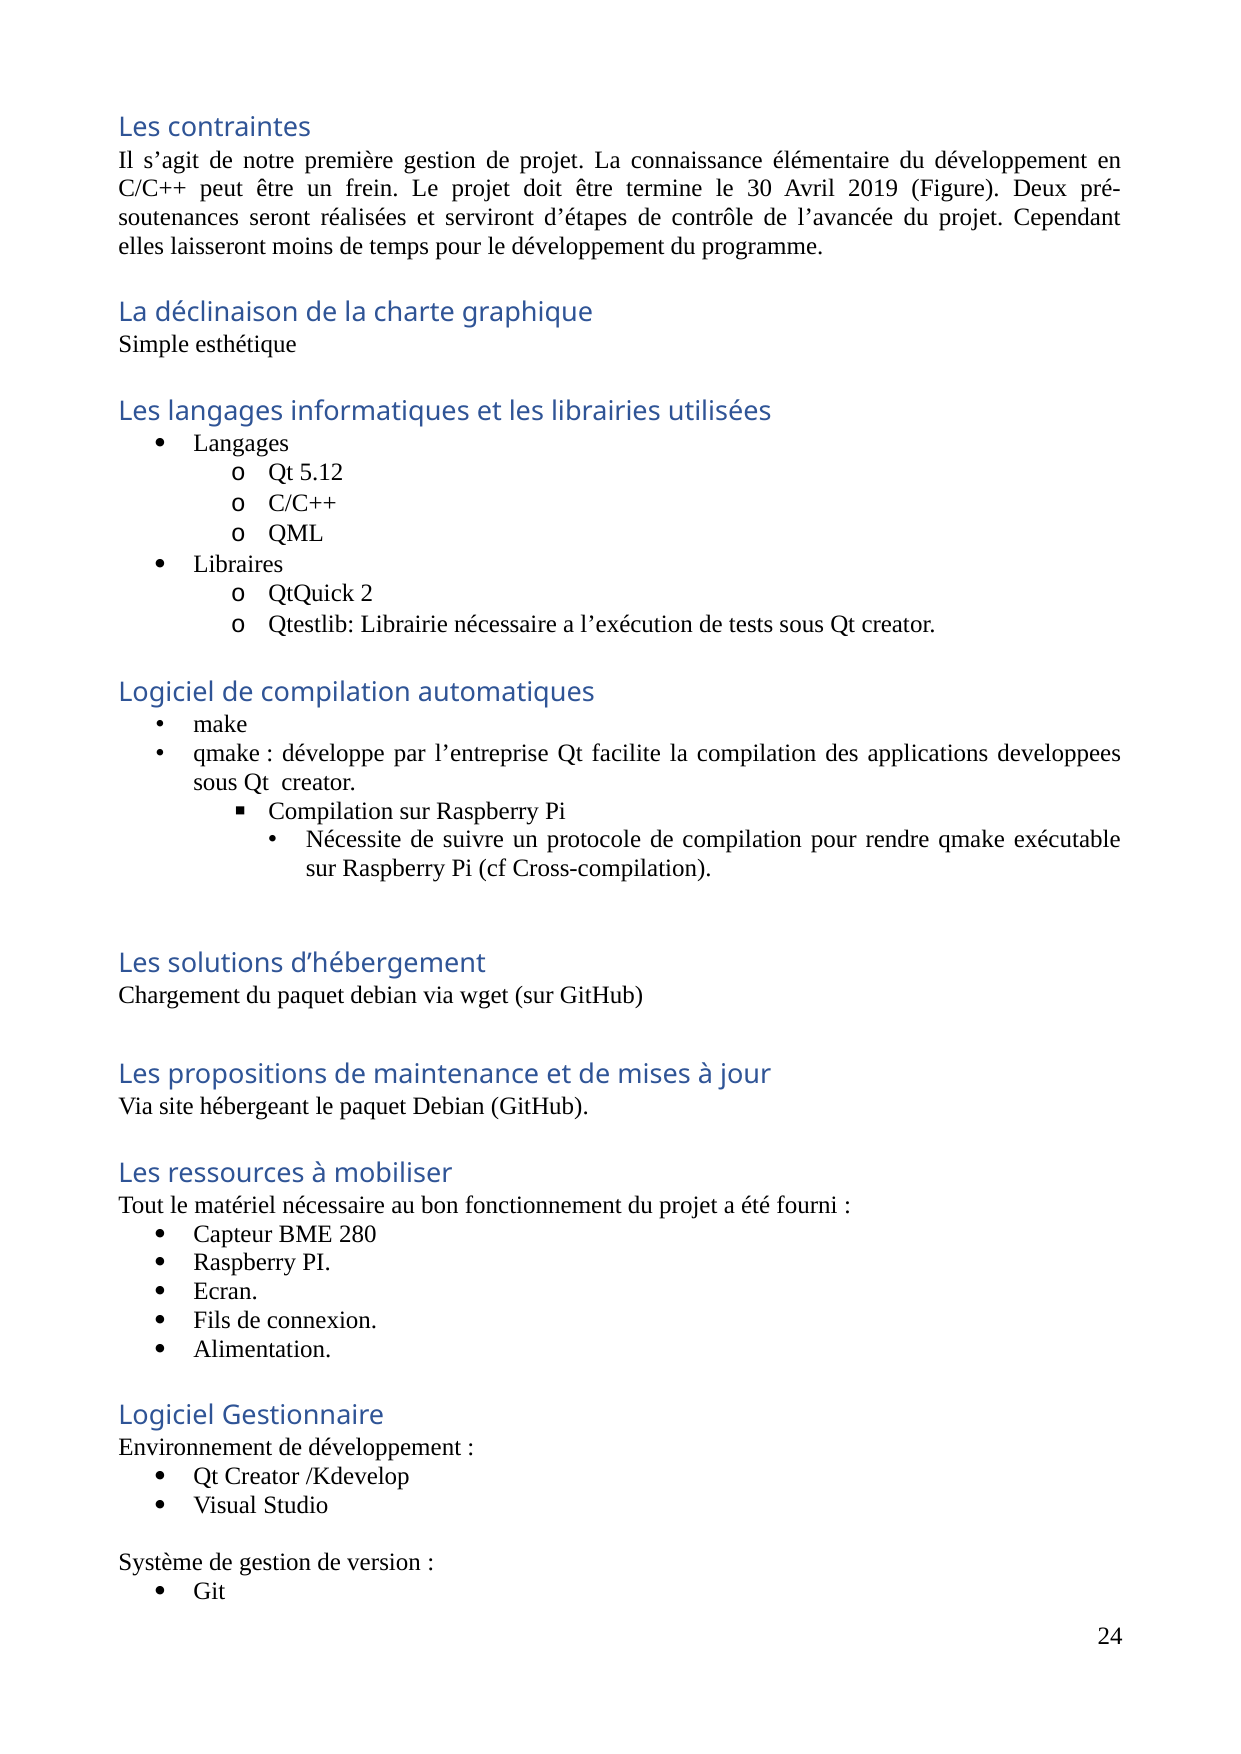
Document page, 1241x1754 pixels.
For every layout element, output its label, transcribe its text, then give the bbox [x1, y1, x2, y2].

text Tout le matériel nécessaire au bon fonctionnement du projet a été fourni : [118, 1190, 1122, 1219]
list Libraires [156, 549, 1122, 578]
subtitle Les contraintes [118, 108, 1122, 145]
subtitle Les solutions d’hébergement [118, 944, 1122, 981]
subtitle Logiciel Gestionnaire [118, 1395, 1122, 1432]
subtitle Les ressources à mobiliser [118, 1153, 1122, 1190]
list qmake : développe par l’entreprise Qt facilite la compilation des applications developpees sous Qt creator. [156, 738, 1122, 796]
list make [156, 709, 1122, 738]
text Environnement de développement : [118, 1432, 1122, 1461]
list QML [231, 518, 1122, 549]
text Simple esthétique [118, 329, 1122, 358]
list Alimentation. [156, 1334, 1122, 1362]
text Chargement du paquet debian via wget (sur GitHub) [118, 981, 1122, 1009]
list C/C++ [231, 488, 1122, 518]
list Git [156, 1576, 1122, 1605]
list Visual Studio [156, 1490, 1122, 1518]
subtitle La déclinaison de la charte graphique [118, 293, 1122, 329]
list Nécessite de suivre un protocole de compilation pour rendre qmake exécutable sur Raspberry Pi (cf Cross-compilation). [268, 824, 1122, 882]
list Fils de connexion. [156, 1305, 1122, 1334]
list Raspberry PI. [156, 1247, 1122, 1276]
text Système de gestion de version : [118, 1547, 1122, 1576]
list Compilation sur Raspberry Pi [231, 796, 1122, 824]
subtitle Les langages informatiques et les librairies utilisées [118, 391, 1122, 428]
list Qt 5.12 [231, 457, 1122, 488]
list Ecran. [156, 1276, 1122, 1305]
list Langages [156, 428, 1122, 457]
text Via site hébergeant le paquet Debian (GitHub). [118, 1091, 1122, 1120]
text Il s’agit de notre première gestion de projet. La connaissance élémentaire du développement en C/C++ peut être un frein. Le projet doit être termine le 30 Avril 2019 (Figure). Deux pré-soutenances seront réalisées et serviront d’étapes de contrôle de l’avancée du projet. Cependant elles laisseront moins de temps pour le développement du programme. [118, 145, 1122, 260]
subtitle Les propositions de maintenance et de mises à jour [118, 1054, 1122, 1091]
subtitle Logiciel de compilation automatiques [118, 673, 1122, 709]
list QtQuick 2 [231, 578, 1122, 609]
list Qtestlib: Librairie nécessaire a l’exécution de tests sous Qt creator. [231, 609, 1122, 640]
list Capteur BME 280 [156, 1219, 1122, 1247]
list Qt Creator /Kdevelop [156, 1461, 1122, 1490]
